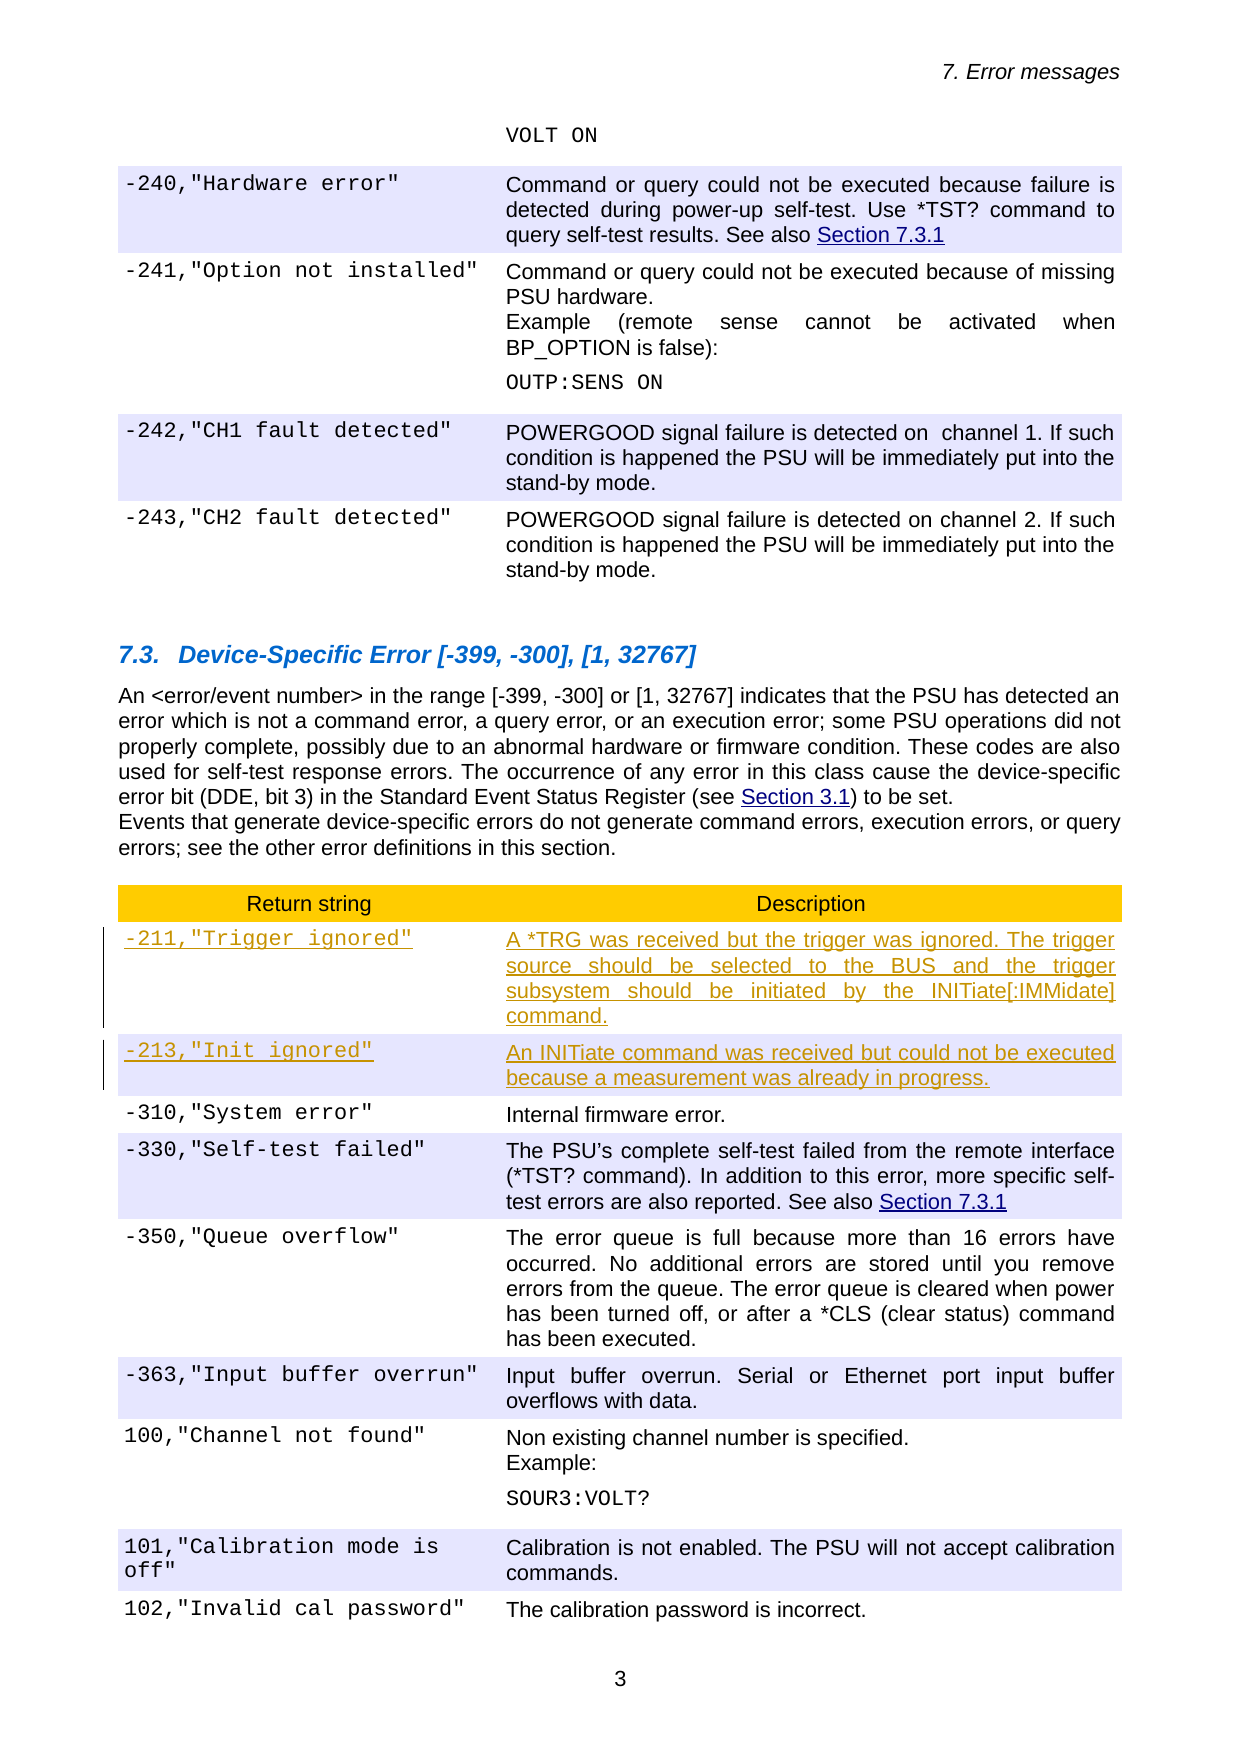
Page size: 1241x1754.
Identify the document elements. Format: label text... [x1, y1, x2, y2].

table_cell The calibration password is incorrect. [500, 1591, 1122, 1628]
table_cell [118, 106, 500, 166]
table_cell -330,"Self-test failed" [118, 1133, 500, 1219]
table_cell -363,"Input buffer overrun" [118, 1357, 500, 1419]
table_cell -211,"Trigger ignored" [118, 922, 500, 1034]
table_cell 101,"Calibration mode is off" [118, 1529, 500, 1591]
table_cell VOLT ON [500, 106, 1122, 166]
table_cell -241,"Option not installed" [118, 253, 500, 414]
table_cell 102,"Invalid cal password" [118, 1591, 500, 1628]
table_header Return string [118, 885, 500, 922]
table_cell -350,"Queue overflow" [118, 1220, 500, 1357]
table_cell -242,"CH1 fault detected" [118, 414, 500, 501]
table_cell -243,"CH2 fault detected" [118, 501, 500, 588]
table_cell Internal firmware error. [500, 1096, 1122, 1132]
table_cell POWERGOOD signal failure is detected on channel 1. If such condition is happened the PSU will be immediately put into the stand-by mode. [500, 414, 1122, 501]
table_cell Command or query could not be executed because failure is detected during power-up self-test. Use *TST? command to query self-test results. See also Section 7.3.1 [500, 166, 1122, 253]
table_header Description [500, 885, 1122, 922]
text An <error/event number> in the range [-399, -300] or [1, 32767] indicates that the PSU has detected an error which is not a command error, a query error, or an execution error; some PSU operations did not properly complete, possibly due to an abnormal hardware or firmware condition. These codes are also used for self-test response errors. The occurrence of any error in this class cause the device-specific error bit (DDE, bit 3) in the Standard Event Status Register (see Section 3.1) to be set. [118, 683, 1122, 809]
table_cell -213,"Init ignored" [118, 1034, 500, 1096]
table_cell Non existing channel number is specified. Example: SOUR3:VOLT? [500, 1419, 1122, 1529]
table_cell The error queue is full because more than 16 errors have occurred. No additional errors are stored until you remove errors from the queue. The error queue is cleared when power has been turned off, or after a *CLS (clear status) command has been executed. [500, 1220, 1122, 1357]
table_cell Command or query could not be executed because of missing PSU hardware. Example (remote sense cannot be activated when BP_OPTION is false): OUTP:SENS ON [500, 253, 1122, 414]
table_cell -240,"Hardware error" [118, 166, 500, 253]
table_cell A *TRG was received but the trigger was ignored. The trigger source should be selected to the BUS and the trigger subsystem should be initiated by the INITiate[:IMMidate] command. [500, 922, 1122, 1034]
table_cell -310,"System error" [118, 1096, 500, 1132]
table_cell An INITiate command was received but could not be executed because a measurement was already in progress. [500, 1034, 1122, 1096]
table_cell POWERGOOD signal failure is detected on channel 2. If such condition is happened the PSU will be immediately put into the stand-by mode. [500, 501, 1122, 588]
text Events that generate device-specific errors do not generate command errors, execution errors, or query errors; see the other error definitions in this section. [118, 809, 1122, 860]
subtitle Device-Specific Error [-399, -300], [1, 32767] [118, 640, 1122, 668]
table_cell 100,"Channel not found" [118, 1419, 500, 1529]
table_cell The PSU’s complete self-test failed from the remote interface (*TST? command). In addition to this error, more specific self-test errors are also reported. See also Section 7.3.1 [500, 1133, 1122, 1219]
table_cell Calibration is not enabled. The PSU will not accept calibration commands. [500, 1529, 1122, 1591]
table_cell Input buffer overrun. Serial or Ethernet port input buffer overflows with data. [500, 1357, 1122, 1419]
